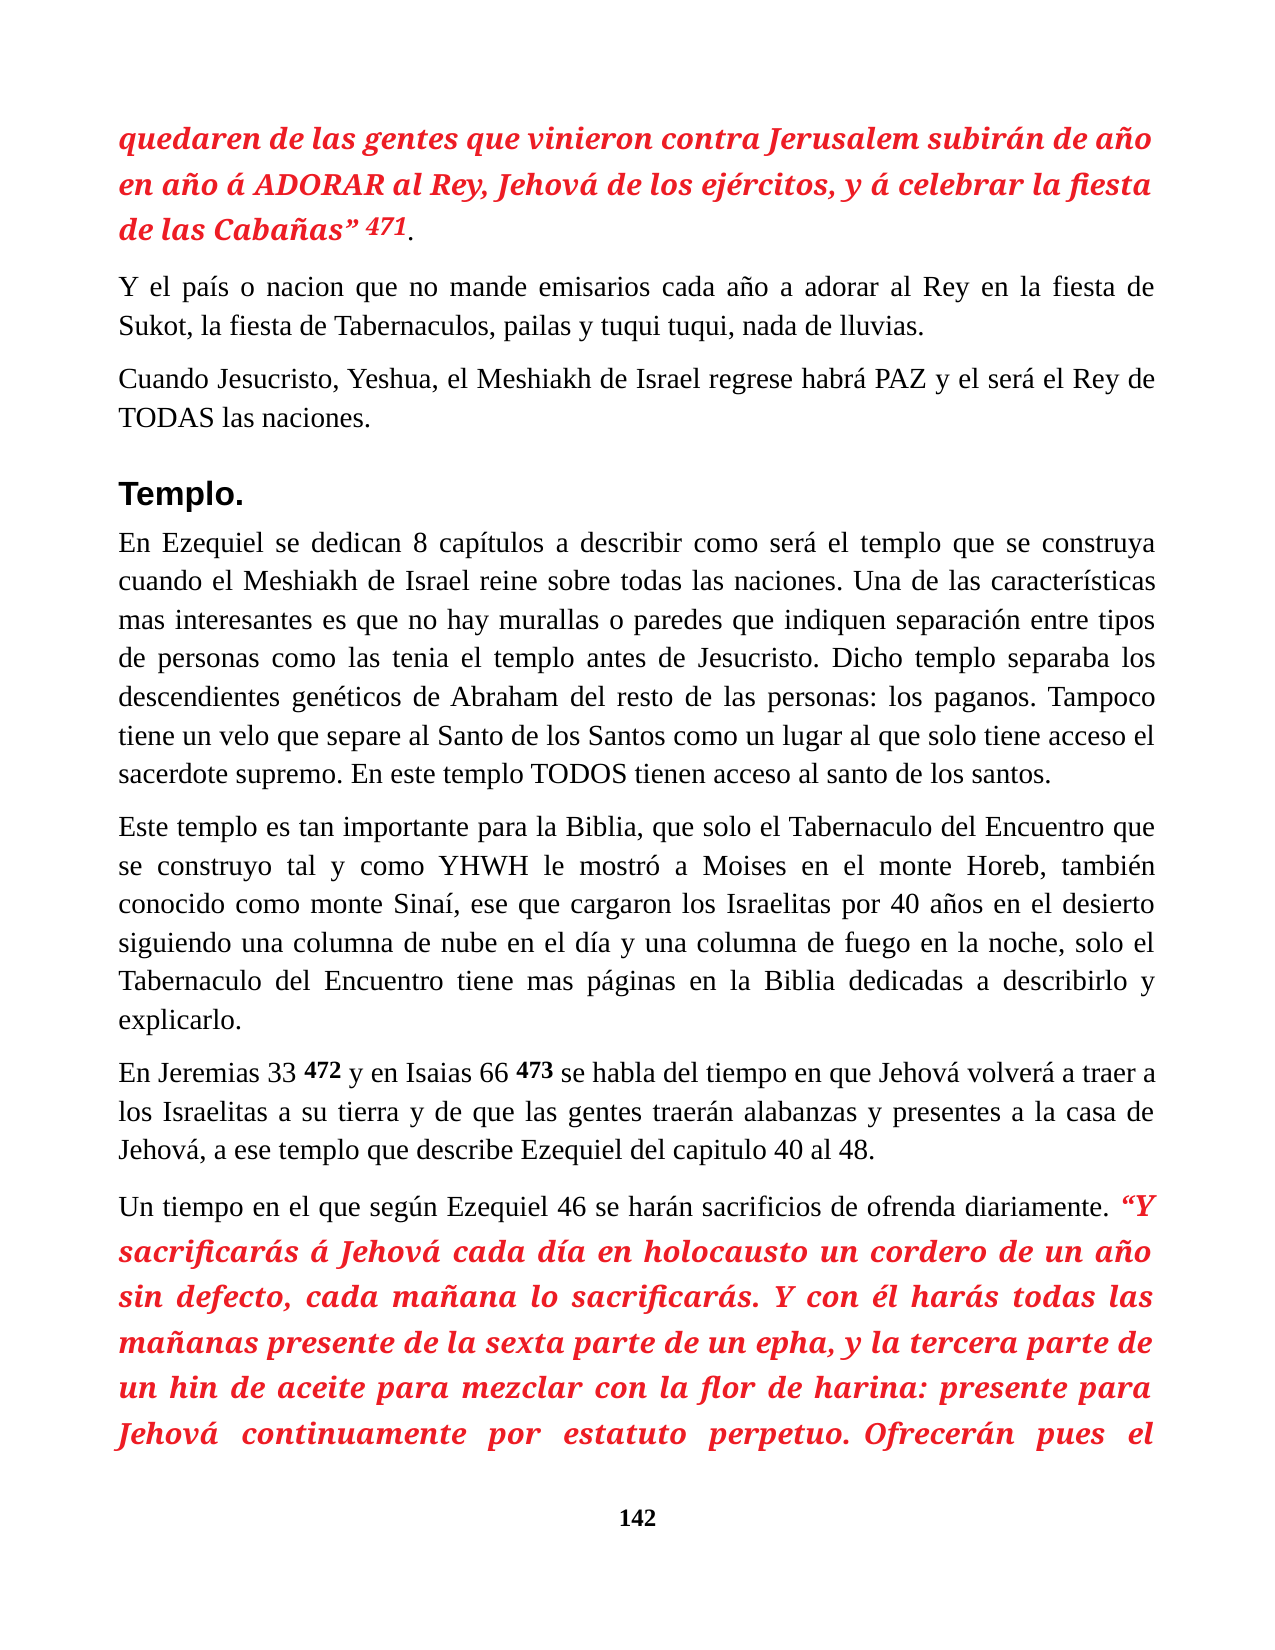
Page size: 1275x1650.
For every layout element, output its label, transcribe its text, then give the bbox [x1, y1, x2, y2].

text Y el país o nacion que no mande emisarios cada año a adorar al Rey en la fiesta de Sukot, la fiesta de Tabernaculos, pailas y tuqui tuqui, nada de lluvias. [118, 269, 1157, 342]
text Cuando Jesucristo, Yeshua, el Meshiakh de Israel regrese habrá PAZ y el será el Rey de TODAS las naciones. [118, 361, 1157, 433]
text En Jeremias 33 y en Isaias 66 se habla del tiempo en que Jehová volverá a traer a los Israelitas a su tierra y de que las gentes traerán alabanzas y presentes a la casa de Jehová, a ese templo que describe Ezequiel del capitulo 40 al 48. [118, 1055, 1157, 1166]
text Un tiempo en el que según Ezequiel 46 se harán sacrificios de ofrenda diariamente. “Y sacrificarás á Jehová cada día en holocausto un cordero de un año sin defecto, cada mañana lo sacrificarás. Y con él harás todas las mañanas presente de la sexta parte de un epha, y la tercera parte de un hin de aceite para mezclar con la flor de harina: presente para Jehová continuamente por estatuto perpetuo. Ofrecerán pues el [118, 1185, 1157, 1453]
text quedaren de las gentes que vinieron contra Jerusalem subirán de año en año á ADORAR al Rey, Jehová de los ejércitos, y á celebrar la fiesta de las Cabañas” . [118, 118, 1157, 249]
text Este templo es tan importante para la Biblia, que solo el Tabernaculo del Encuentro que se construyo tal y como YHWH le mostró a Moises en el monte Horeb, también conocido como monte Sinaí, ese que cargaron los Israelitas por 40 años en el desierto siguiendo una columna de nube en el día y una columna de fuego en la noche, solo el Tabernaculo del Encuentro tiene mas páginas en la Biblia dedicadas a describirlo y explicarlo. [118, 809, 1157, 1036]
text En Ezequiel se dedican 8 capítulos a describir como será el templo que se construya cuando el Meshiakh de Israel reine sobre todas las naciones. Una de las características mas interesantes es que no hay murallas o paredes que indiquen separación entre tipos de personas como las tenia el templo antes de Jesucristo. Dicho templo separaba los descendientes genéticos de Abraham del resto de las personas: los paganos. Tampoco tiene un velo que separe al Santo de los Santos como un lugar al que solo tiene acceso el sacerdote supremo. En este templo TODOS tienen acceso al santo de los santos. [118, 525, 1157, 790]
subtitle Templo. [118, 474, 1157, 512]
